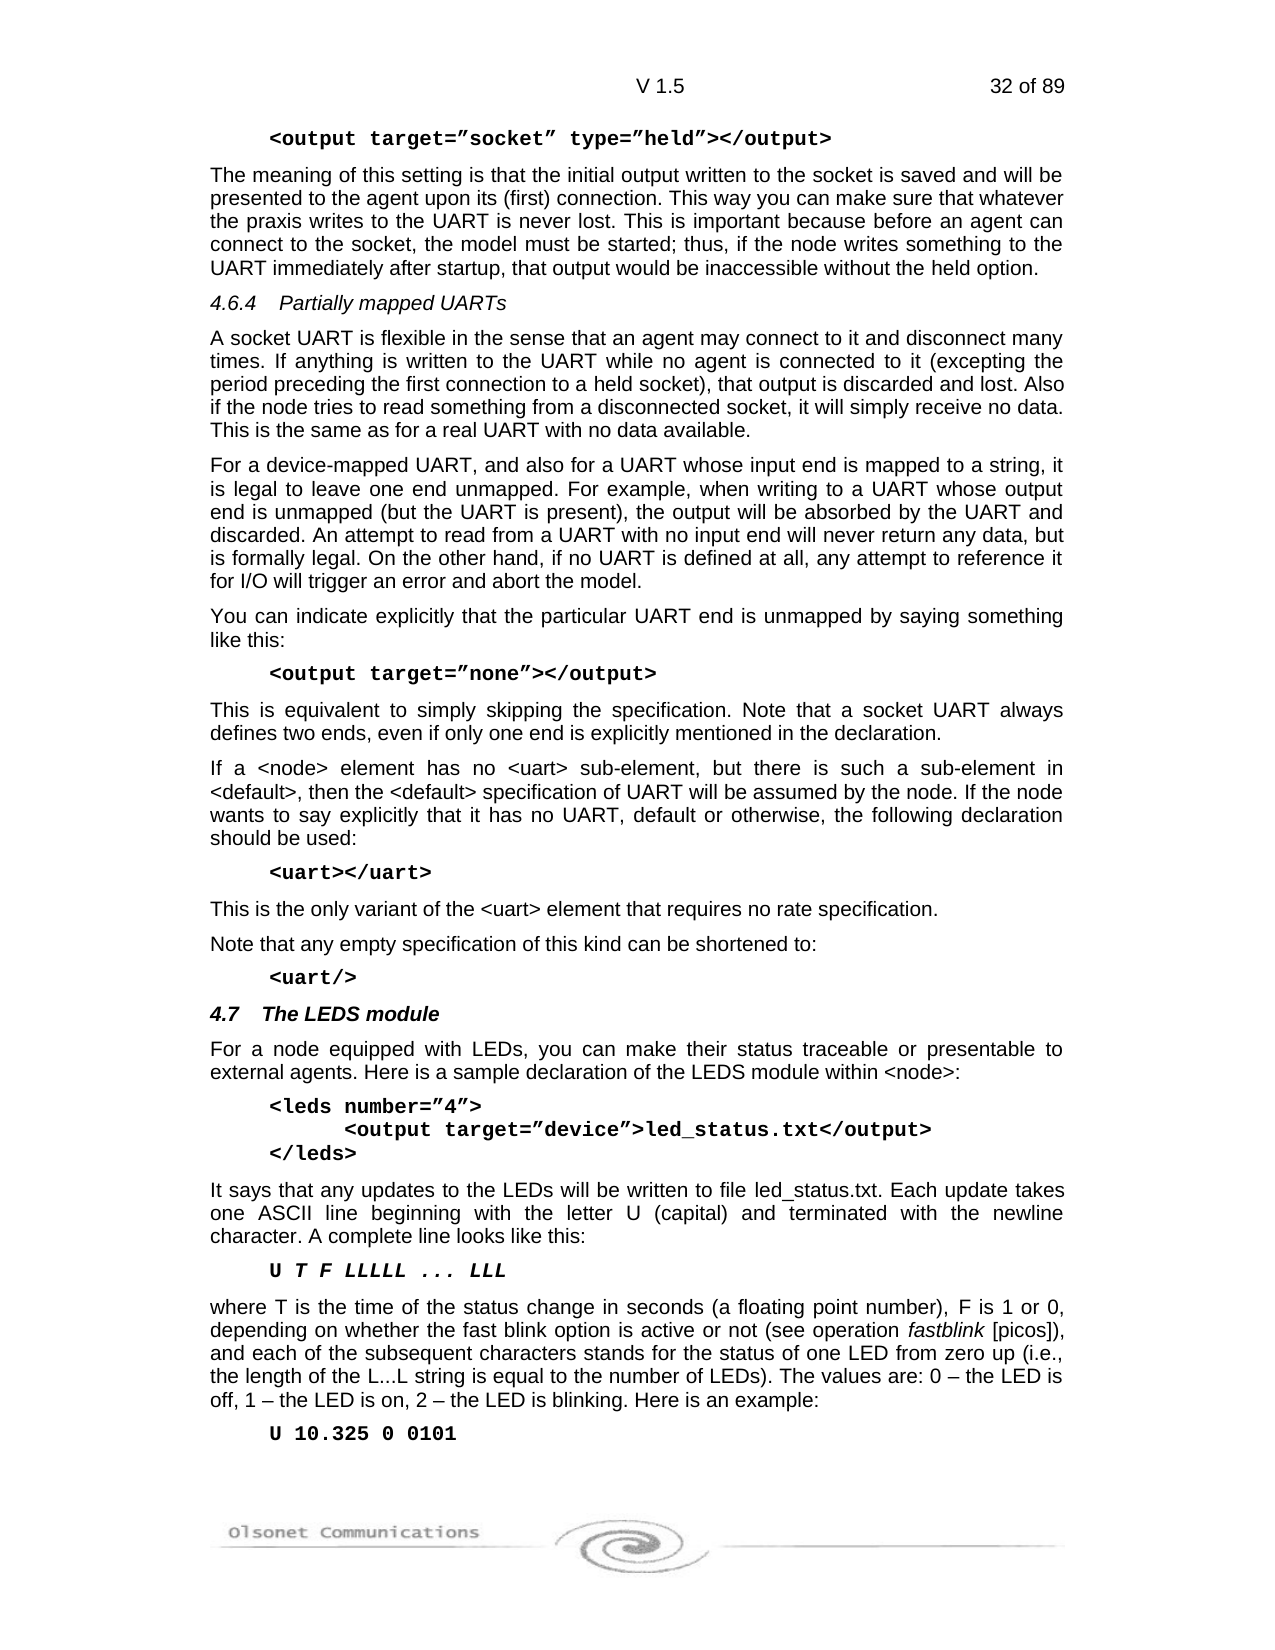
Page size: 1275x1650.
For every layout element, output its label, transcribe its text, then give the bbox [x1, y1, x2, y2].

text U T F LLLLL ... LLL [269, 1260, 1065, 1283]
text <output target=”none”></output> [269, 663, 1065, 687]
text It says that any updates to the LEDs will be written to file led_status.txt. Each update takes one ASCII line beginning with the letter U (capital) and terminated with the newline character. A complete line looks like this: [210, 1178, 1065, 1248]
text This is the only variant of the <uart> element that requires no rate specification. [210, 897, 1065, 920]
text The meaning of this setting is that the initial output written to the socket is saved and will be presented to the agent upon its (first) connection. This way you can make sure that whatever the praxis writes to the UART is never lost. This is important because before an agent can connect to the socket, the model must be started; thus, if the node writes something to the UART immediately after startup, that output would be inaccessible without the held option. [210, 163, 1065, 279]
text <uart></uart> [269, 862, 1065, 885]
picture [210, 1504, 1065, 1596]
text For a node equipped with LEDs, you can make their status traceable or presentable to external agents. Here is a sample declaration of the LEDS module within <node>: [210, 1037, 1065, 1084]
text U 10.325 0 0101 [269, 1423, 1065, 1447]
text <output target=”device”>led_status.txt</output> [269, 1119, 1065, 1143]
text where T is the time of the status change in seconds (a floating point number), F is 1 or 0, depending on whether the fast blink option is active or not (see operation fastblink [picos]), and each of the subsequent characters stands for the status of one LED from zero up (i.e., the length of the L...L string is equal to the number of LEDs). The values are: 0 – the LED is off, 1 – the LED is on, 2 – the LED is blinking. Here is an example: [210, 1295, 1065, 1411]
text Note that any empty specification of this kind can be shortened to: [210, 932, 1065, 955]
subtitle The LEDS module [210, 1002, 1065, 1026]
text This is equivalent to simply skipping the specification. Note that a socket UART always defines two ends, even if only one end is explicitly mentioned in the declaration. [210, 699, 1065, 745]
text </leds> [269, 1143, 1065, 1167]
text <leds number=”4”> [269, 1096, 1065, 1119]
subtitle Partially mapped UARTs [210, 291, 1065, 314]
text You can indicate explicitly that the particular UART end is unmapped by saying something like this: [210, 605, 1065, 652]
text A socket UART is flexible in the sense that an agent may connect to it and disconnect many times. If anything is written to the UART while no agent is connected to it (excepting the period preceding the first connection to a held socket), that output is discarded and lost. Also if the node tries to read something from a disconnected socket, it will simply receive no data. This is the same as for a real UART with no data available. [210, 326, 1065, 442]
text <output target=”socket” type=”held”></output> [269, 128, 1065, 151]
text <uart/> [269, 967, 1065, 991]
text For a device-mapped UART, and also for a UART whose input end is mapped to a string, it is legal to leave one end unmapped. For example, when writing to a UART whose output end is unmapped (but the UART is present), the output will be absorbed by the UART and discarded. An attempt to read from a UART with no input end will never return any data, but is formally legal. On the other hand, if no UART is defined at all, any attempt to reference it for I/O will trigger an error and abort the model. [210, 454, 1065, 593]
text If a <node> element has no <uart> sub-element, but there is such a sub-element in <default>, then the <default> specification of UART will be assumed by the node. If the node wants to say explicitly that it has no UART, default or otherwise, the following declaration should be used: [210, 757, 1065, 850]
